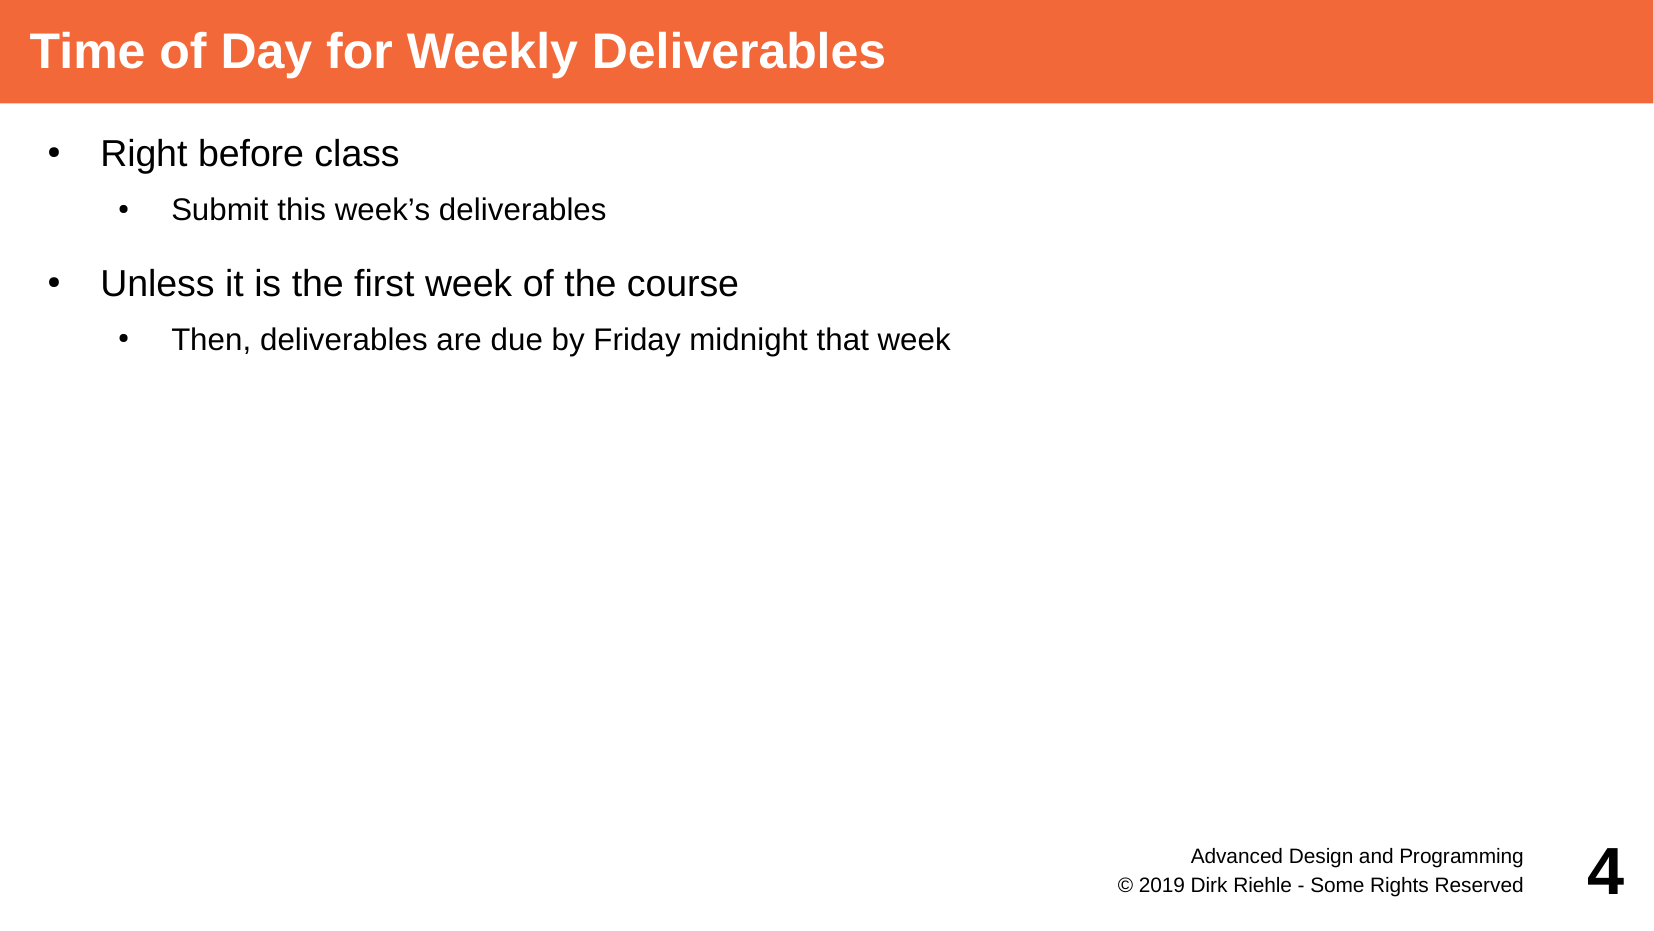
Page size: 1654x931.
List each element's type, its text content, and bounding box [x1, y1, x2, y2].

list Right before class Submit this week’s deliverables Unless it is the first week of the course Then, deliverables are due by Friday midnight that week [29, 132, 1625, 813]
title Time of Day for Weekly Deliverables [0, 0, 1654, 104]
